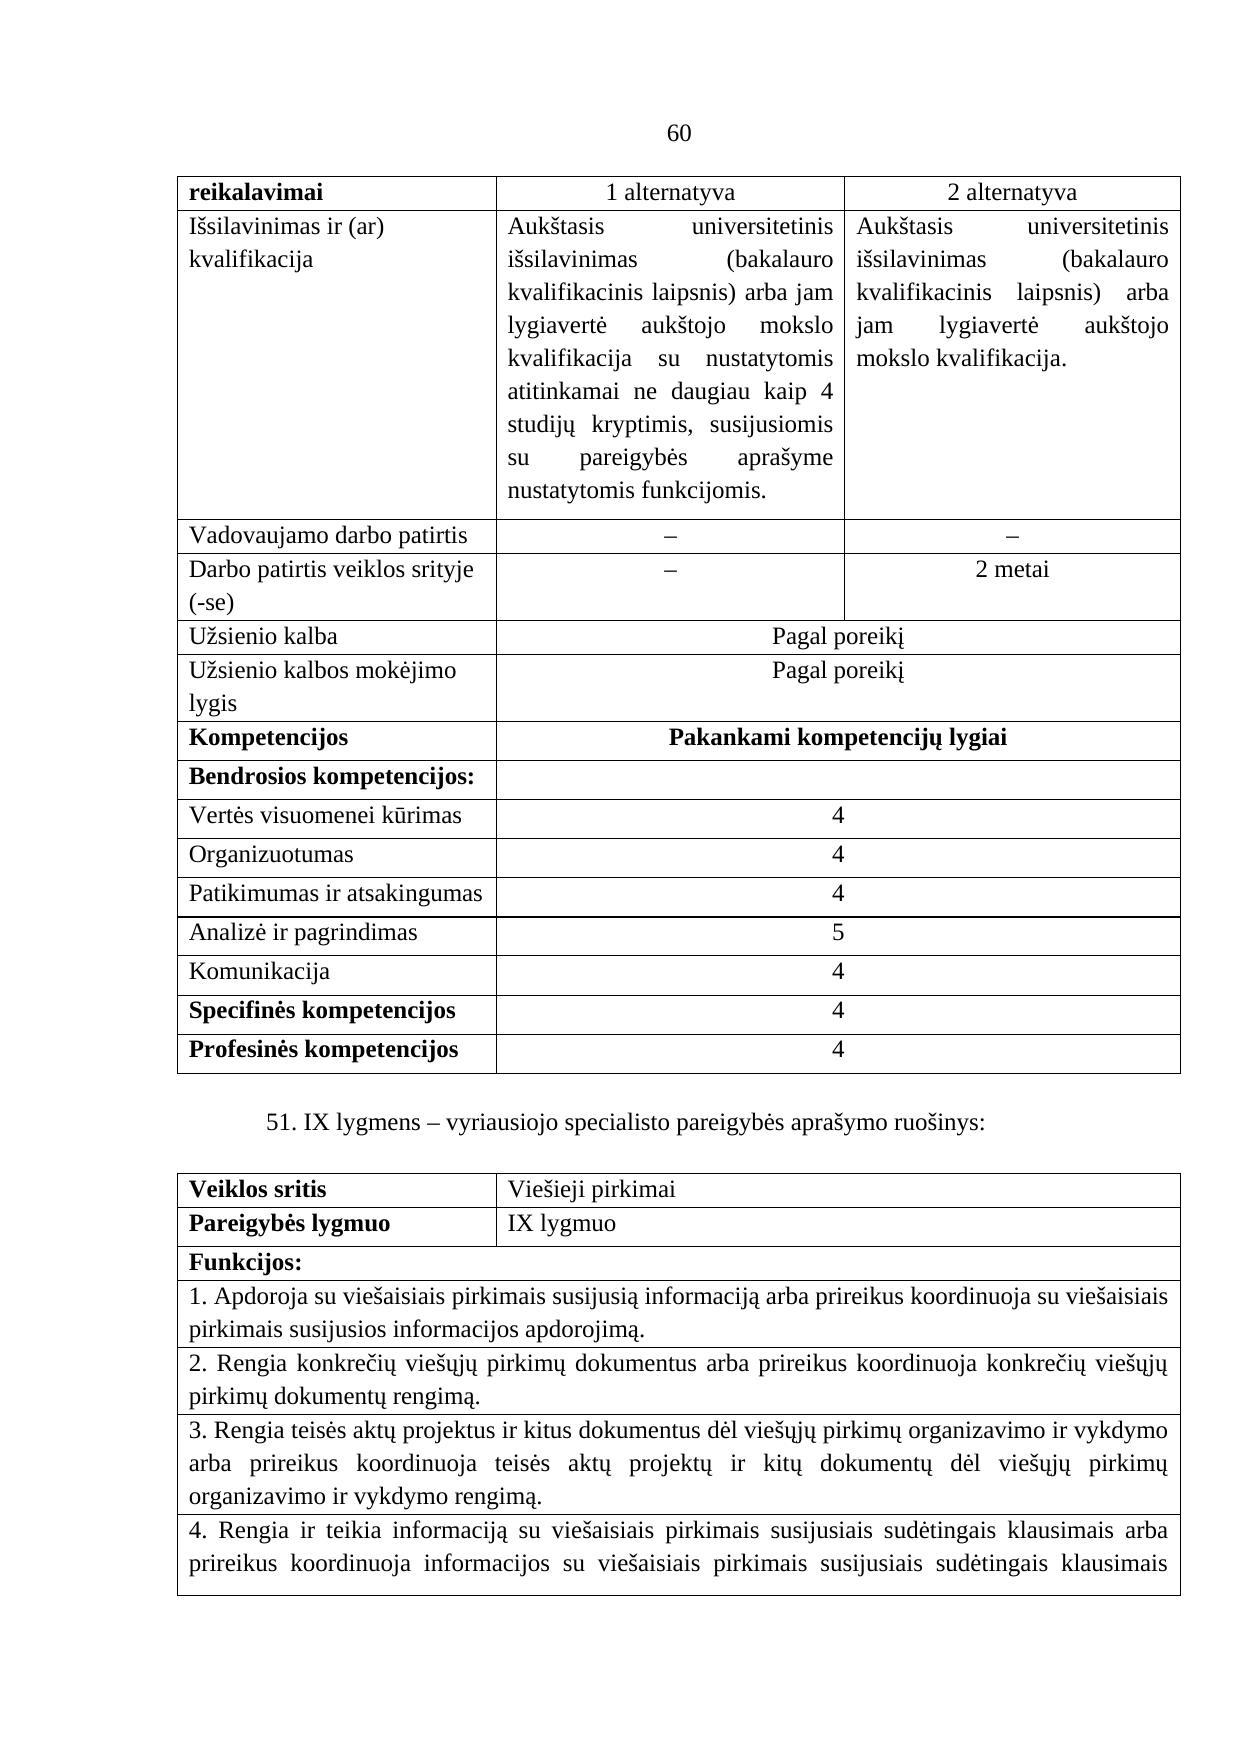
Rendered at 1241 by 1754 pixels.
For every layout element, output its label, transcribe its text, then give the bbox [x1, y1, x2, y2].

table_cell 4 [497, 996, 1180, 1033]
table_cell 4 [497, 839, 1180, 877]
table_cell 2. Rengia konkrečių viešųjų pirkimų dokumentus arba prireikus koordinuoja konkrečių viešųjų pirkimų dokumentų rengimą. [178, 1348, 1180, 1414]
table_cell Išsilavinimas ir (ar) kvalifikacija [178, 211, 496, 519]
table_cell Vadovaujamo darbo patirtis [178, 520, 496, 553]
table_cell Pagal poreikį [497, 621, 1180, 654]
table_cell Pareigybės lygmuo [178, 1208, 496, 1246]
table_cell Bendrosios kompetencijos: [178, 761, 496, 799]
table_cell Patikimumas ir atsakingumas [178, 878, 496, 916]
table_cell Organizuotumas [178, 839, 496, 877]
table_cell 3. Rengia teisės aktų projektus ir kitus dokumentus dėl viešųjų pirkimų organizavimo ir vykdymo arba prireikus koordinuoja teisės aktų projektų ir kitų dokumentų dėl viešųjų pirkimų organizavimo ir vykdymo rengimą. [178, 1415, 1180, 1514]
table_cell Užsienio kalba [178, 621, 496, 654]
table_cell [497, 761, 1180, 799]
table_cell 4 [497, 800, 1180, 838]
table_cell – [497, 520, 844, 553]
table_cell 4 [497, 956, 1180, 994]
table_cell Užsienio kalbos mokėjimo lygis [178, 655, 496, 721]
table_cell 4. Rengia ir teikia informaciją su viešaisiais pirkimais susijusiais sudėtingais klausimais arba prireikus koordinuoja informacijos su viešaisiais pirkimais susijusiais sudėtingais klausimais [178, 1515, 1180, 1595]
table_cell 2 metai [845, 554, 1180, 620]
table_cell Pagal poreikį [497, 655, 1180, 721]
table_cell 4 [497, 878, 1180, 916]
table_cell – [497, 554, 844, 620]
table_cell reikalavimai [178, 177, 496, 210]
table_header Veiklos sritis [178, 1174, 496, 1207]
table_cell Funkcijos: [178, 1247, 1180, 1280]
table_cell Pakankami kompetencijų lygiai [497, 722, 1180, 760]
table_cell 4 [497, 1035, 1180, 1073]
table_cell Komunikacija [178, 956, 496, 994]
table_cell Vertės visuomenei kūrimas [178, 800, 496, 838]
table_cell Specifinės kompetencijos [178, 996, 496, 1033]
table_cell 1 alternatyva [497, 177, 844, 210]
table_cell Darbo patirtis veiklos srityje (-se) [178, 554, 496, 620]
table_header Viešieji pirkimai [497, 1174, 1180, 1207]
table_cell 5 [497, 918, 1180, 955]
table_cell Kompetencijos [178, 722, 496, 760]
table_cell 2 alternatyva [845, 177, 1180, 210]
table_cell IX lygmuo [497, 1208, 1180, 1246]
table_cell Aukštasis universitetinis išsilavinimas (bakalauro kvalifikacinis laipsnis) arba jam lygiavertė aukštojo mokslo kvalifikacija. [845, 211, 1180, 519]
table_cell Aukštasis universitetinis išsilavinimas (bakalauro kvalifikacinis laipsnis) arba jam lygiavertė aukštojo mokslo kvalifikacija su nustatytomis atitinkamai ne daugiau kaip 4 studijų kryptimis, susijusiomis su pareigybės aprašyme nustatytomis funkcijomis. [497, 211, 844, 519]
table_cell – [845, 520, 1180, 553]
table_cell Analizė ir pagrindimas [178, 918, 496, 955]
text 51. IX lygmens – vyriausiojo specialisto pareigybės aprašymo ruošinys: [177, 1107, 1181, 1135]
table_cell Profesinės kompetencijos [178, 1035, 496, 1073]
table_cell 1. Apdoroja su viešaisiais pirkimais susijusią informaciją arba prireikus koordinuoja su viešaisiais pirkimais susijusios informacijos apdorojimą. [178, 1281, 1180, 1347]
